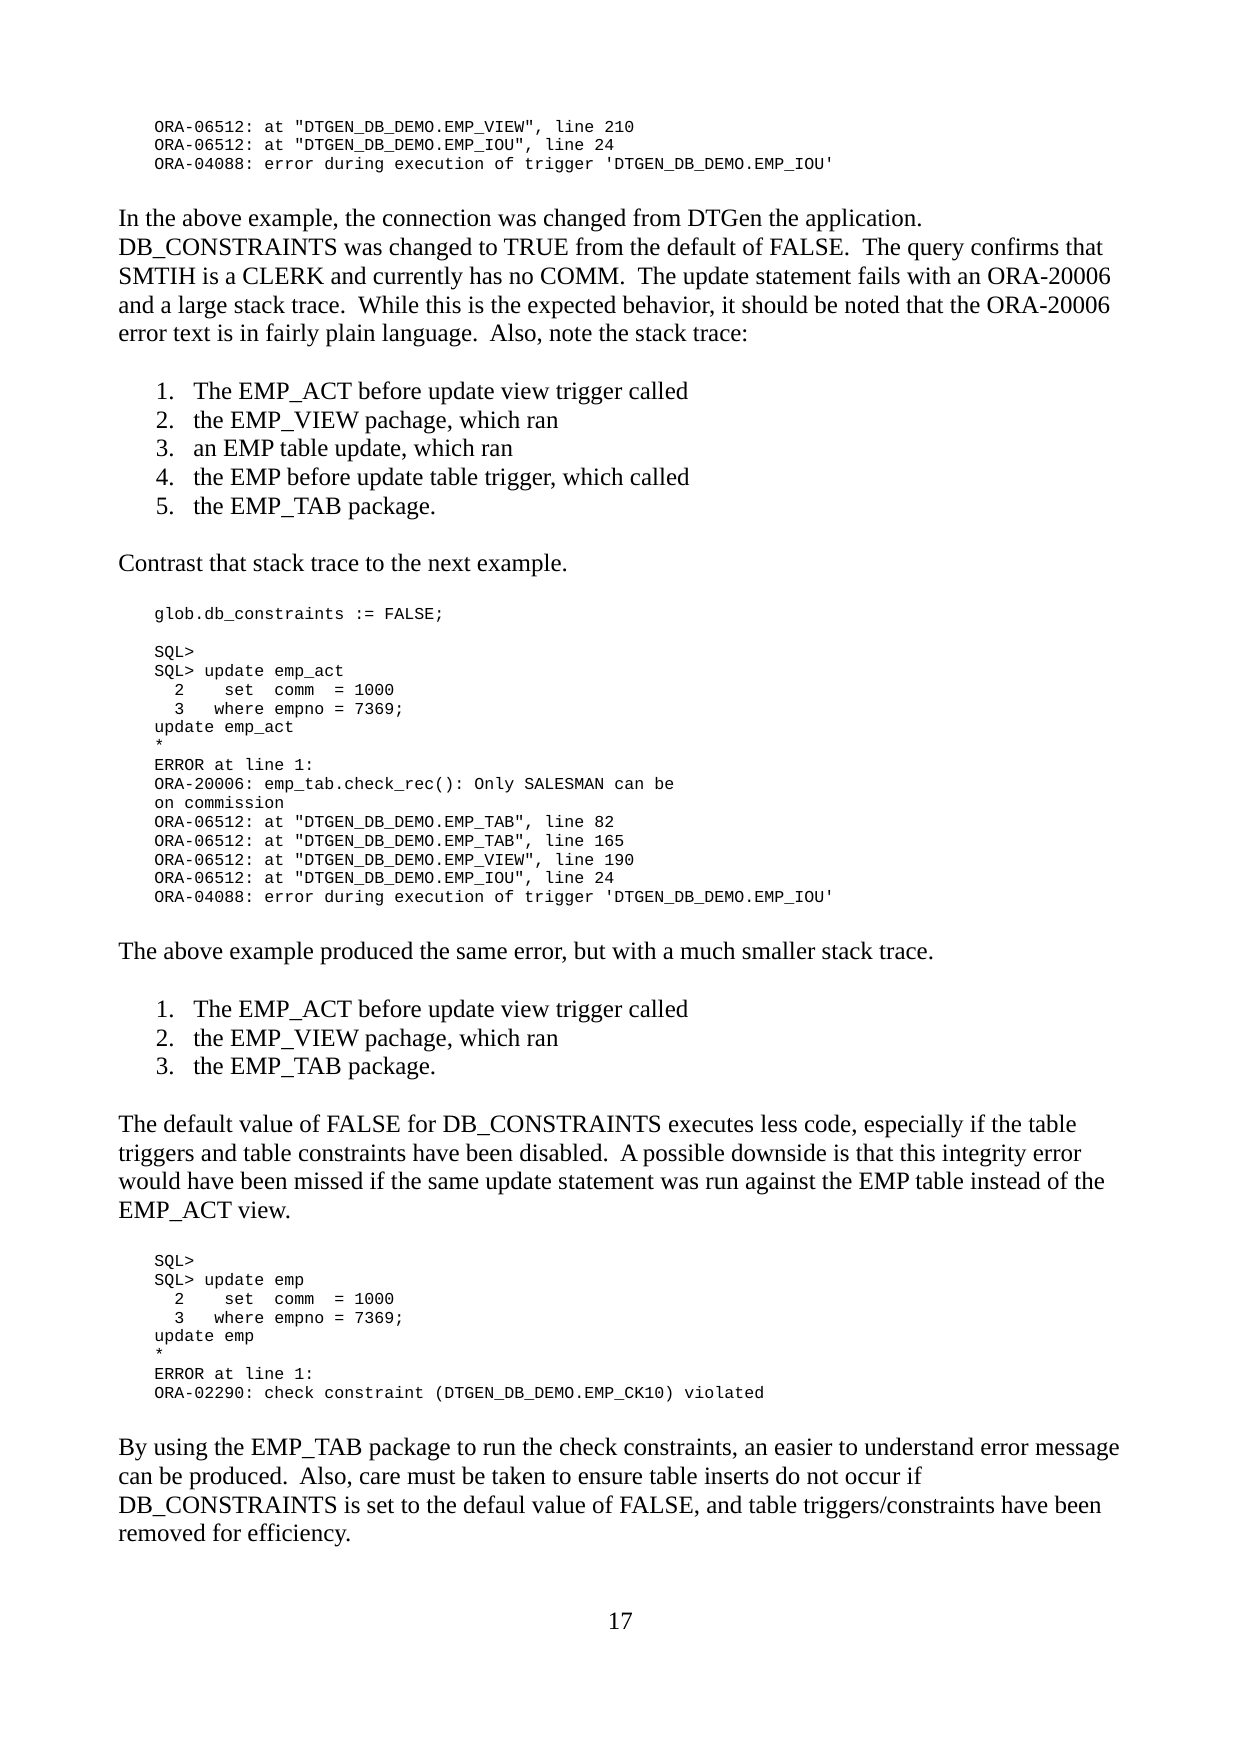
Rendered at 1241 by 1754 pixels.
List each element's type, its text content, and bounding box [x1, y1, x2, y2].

text SQL> update emp [154, 1271, 1086, 1290]
list The EMP_ACT before update view trigger called [156, 376, 1122, 405]
text update emp_act [154, 719, 1086, 738]
text ORA-20006: emp_tab.check_rec(): Only SALESMAN can be [154, 776, 1086, 794]
text SQL> [154, 644, 1086, 662]
text 2 set comm = 1000 [154, 1290, 1086, 1309]
text ORA-02290: check constraint (DTGEN_DB_DEMO.EMP_CK10) violated [154, 1384, 1086, 1403]
text update emp [154, 1328, 1086, 1347]
text ORA-06512: at "DTGEN_DB_DEMO.EMP_VIEW", line 210 [154, 118, 1086, 137]
text 3 where empno = 7369; [154, 700, 1086, 719]
list the EMP before update table trigger, which called [156, 462, 1122, 491]
text ERROR at line 1: [154, 1366, 1086, 1384]
text 3 where empno = 7369; [154, 1309, 1086, 1328]
text on commission [154, 794, 1086, 813]
text ORA-04088: error during execution of trigger 'DTGEN_DB_DEMO.EMP_IOU' [154, 889, 1086, 908]
text * [154, 1347, 1086, 1366]
text The default value of FALSE for DB_CONSTRAINTS executes less code, especially if the table triggers and table constraints have been disabled. A possible downside is that this integrity error would have been missed if the same update statement was run against the EMP table instead of the EMP_ACT view. [118, 1109, 1122, 1224]
list the EMP_TAB package. [156, 491, 1122, 520]
list an EMP table update, which ran [156, 433, 1122, 462]
text ORA-04088: error during execution of trigger 'DTGEN_DB_DEMO.EMP_IOU' [154, 156, 1086, 175]
text In the above example, the connection was changed from DTGen the application. DB_CONSTRAINTS was changed to TRUE from the default of FALSE. The query confirms that SMTIH is a CLERK and currently has no COMM. The update statement fails with an ORA-20006 and a large stack trace. While this is the expected behavior, it should be noted that the ORA-20006 error text is in fairly plain language. Also, note the stack trace: [118, 203, 1122, 347]
text ORA-06512: at "DTGEN_DB_DEMO.EMP_IOU", line 24 [154, 137, 1086, 156]
list The EMP_ACT before update view trigger called [156, 994, 1122, 1023]
text ORA-06512: at "DTGEN_DB_DEMO.EMP_VIEW", line 190 [154, 851, 1086, 870]
text glob.db_constraints := FALSE; [154, 606, 1086, 625]
text * [154, 738, 1086, 757]
text ORA-06512: at "DTGEN_DB_DEMO.EMP_TAB", line 165 [154, 832, 1086, 851]
text 2 set comm = 1000 [154, 681, 1086, 700]
list the EMP_TAB package. [156, 1051, 1122, 1080]
list the EMP_VIEW pachage, which ran [156, 405, 1122, 433]
text ORA-06512: at "DTGEN_DB_DEMO.EMP_TAB", line 82 [154, 813, 1086, 832]
text SQL> update emp_act [154, 662, 1086, 681]
text By using the EMP_TAB package to run the check constraints, an easier to understand error message can be produced. Also, care must be taken to ensure table inserts do not occur if DB_CONSTRAINTS is set to the defaul value of FALSE, and table triggers/constraints have been removed for efficiency. [118, 1432, 1122, 1547]
text Contrast that stack trace to the next example. [118, 548, 1122, 577]
text ORA-06512: at "DTGEN_DB_DEMO.EMP_IOU", line 24 [154, 870, 1086, 889]
text SQL> [154, 1253, 1086, 1271]
text ERROR at line 1: [154, 757, 1086, 776]
list the EMP_VIEW pachage, which ran [156, 1023, 1122, 1051]
text The above example produced the same error, but with a much smaller stack trace. [118, 936, 1122, 965]
